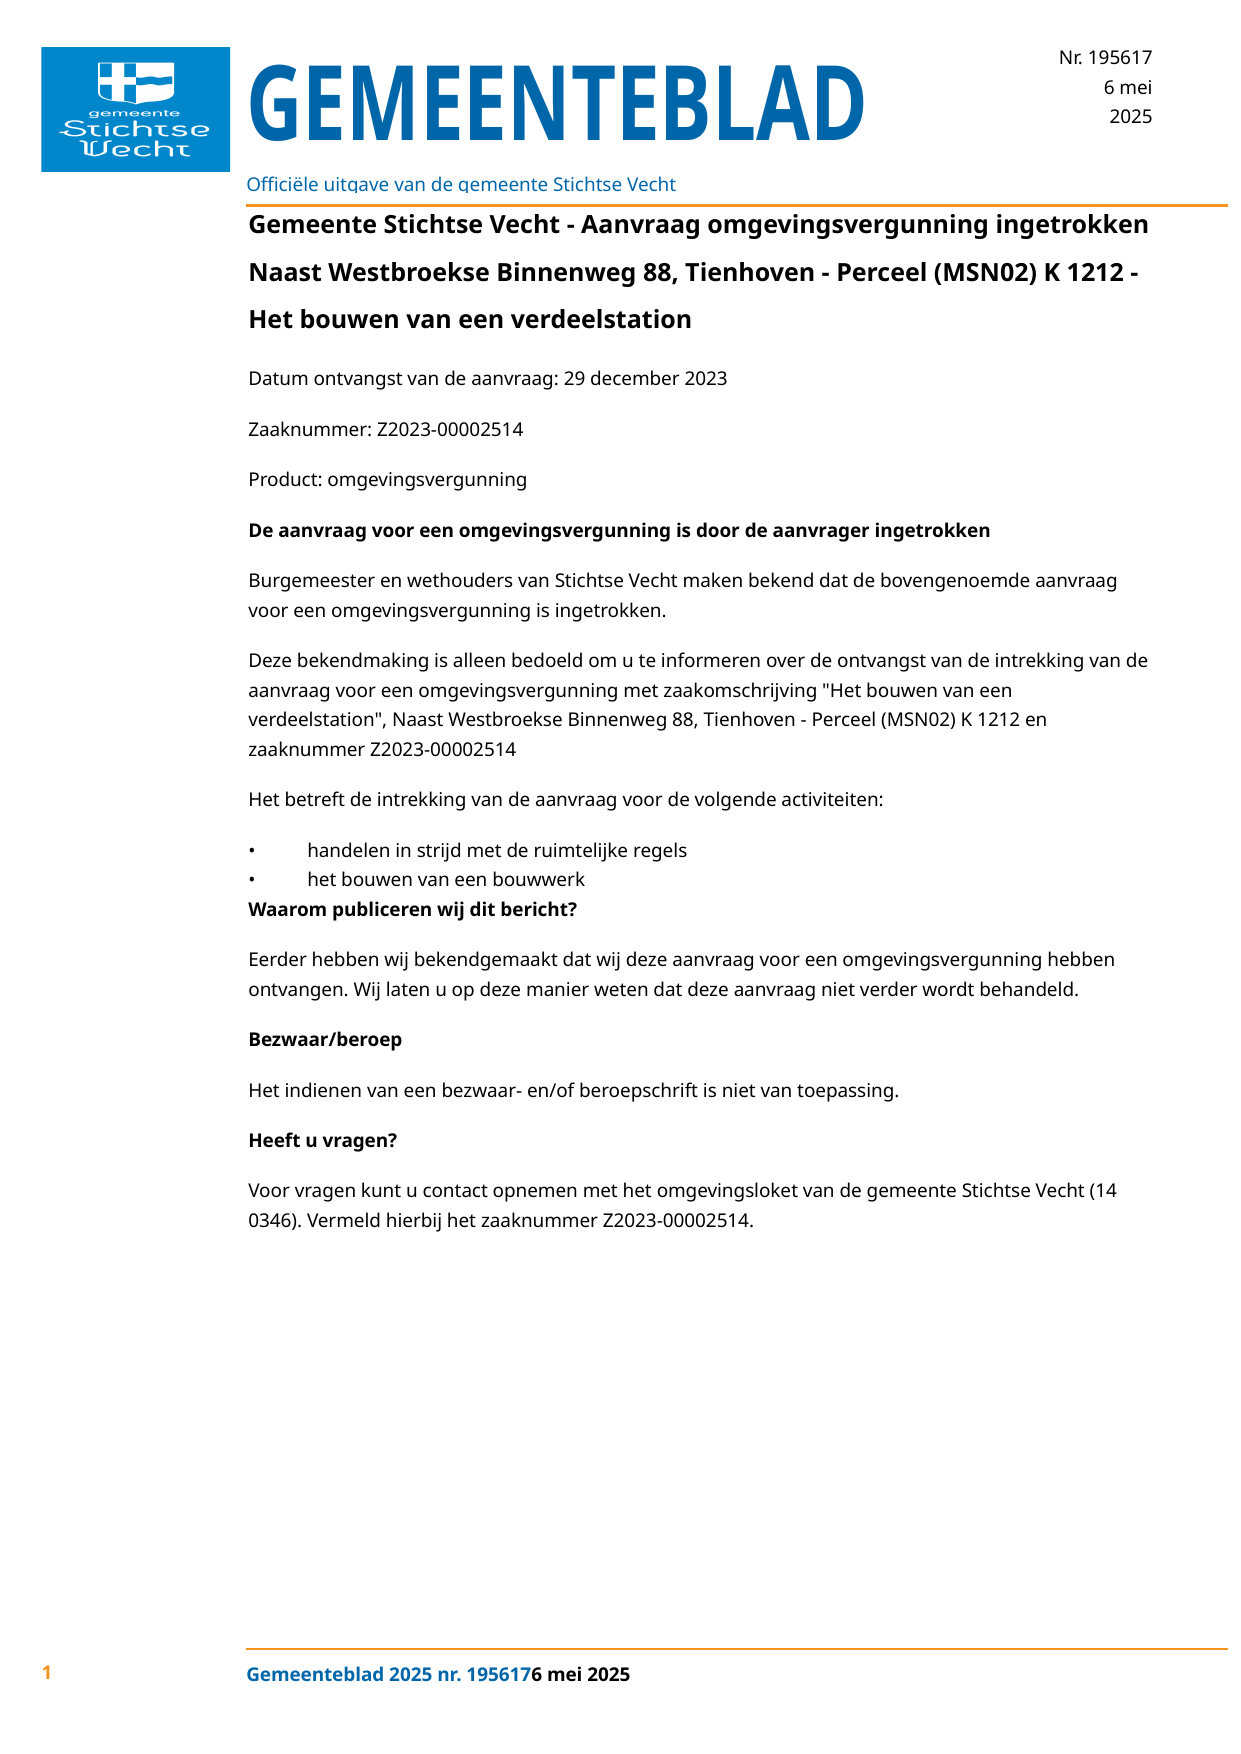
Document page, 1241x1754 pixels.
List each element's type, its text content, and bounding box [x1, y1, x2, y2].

text Voor vragen kunt u contact opnemen met het omgevingsloket van de gemeente Stichtse Vecht (14 0346). Vermeld hierbij het zaaknummer Z2023-00002514. [248, 1178, 1152, 1233]
text Gemeente Stichtse Vecht - Aanvraag omgevingsvergunning ingetrokken Naast Westbroekse Binnenweg 88, Tienhoven - Perceel (MSN02) K 1212 - Het bouwen van een verdeelstation [248, 207, 1152, 336]
text Bezwaar/beroep [248, 1026, 1152, 1052]
picture [137, 63, 174, 103]
text De aanvraag voor een omgevingsvergunning is door de aanvrager ingetrokken [248, 517, 1152, 542]
text Deze bekendmaking is alleen bedoeld om u te informeren over de ontvangst van de intrekking van de aanvraag voor een omgevingsvergunning met zaakomschrijving "Het bouwen van een verdeelstation", Naast Westbroekse Binnenweg 88, Tienhoven - Perceel (MSN02) K 1212 en zaaknummer Z2023-00002514 [248, 647, 1152, 762]
text Burgemeester en wethouders van Stichtse Vecht maken bekend dat de bovengenoemde aanvraag voor een omgevingsvergunning is ingetrokken. [248, 567, 1152, 622]
text Product: omgevingsvergunning [248, 466, 1152, 492]
text Waarom publiceren wij dit bericht? [248, 896, 1152, 922]
text Zaaknummer: Z2023-00002514 [248, 416, 1152, 442]
list het bouwen van een bouwwerk [248, 866, 1152, 892]
picture [99, 63, 135, 101]
text Heeft u vragen? [248, 1127, 1152, 1153]
text Het indienen van een bezwaar- en/of beroepschrift is niet van toepassing. [248, 1077, 1152, 1102]
list handelen in strijd met de ruimtelijke regels [248, 837, 1152, 862]
text Eerder hebben wij bekendgemaakt dat wij deze aanvraag voor een omgevingsvergunning hebben ontvangen. Wij laten u op deze manier weten dat deze aanvraag niet verder wordt behandeld. [248, 946, 1152, 1002]
text Het betreft de intrekking van de aanvraag voor de volgende activiteiten: [248, 786, 1152, 812]
text Datum ontvangst van de aanvraag: 29 december 2023 [248, 366, 1152, 391]
